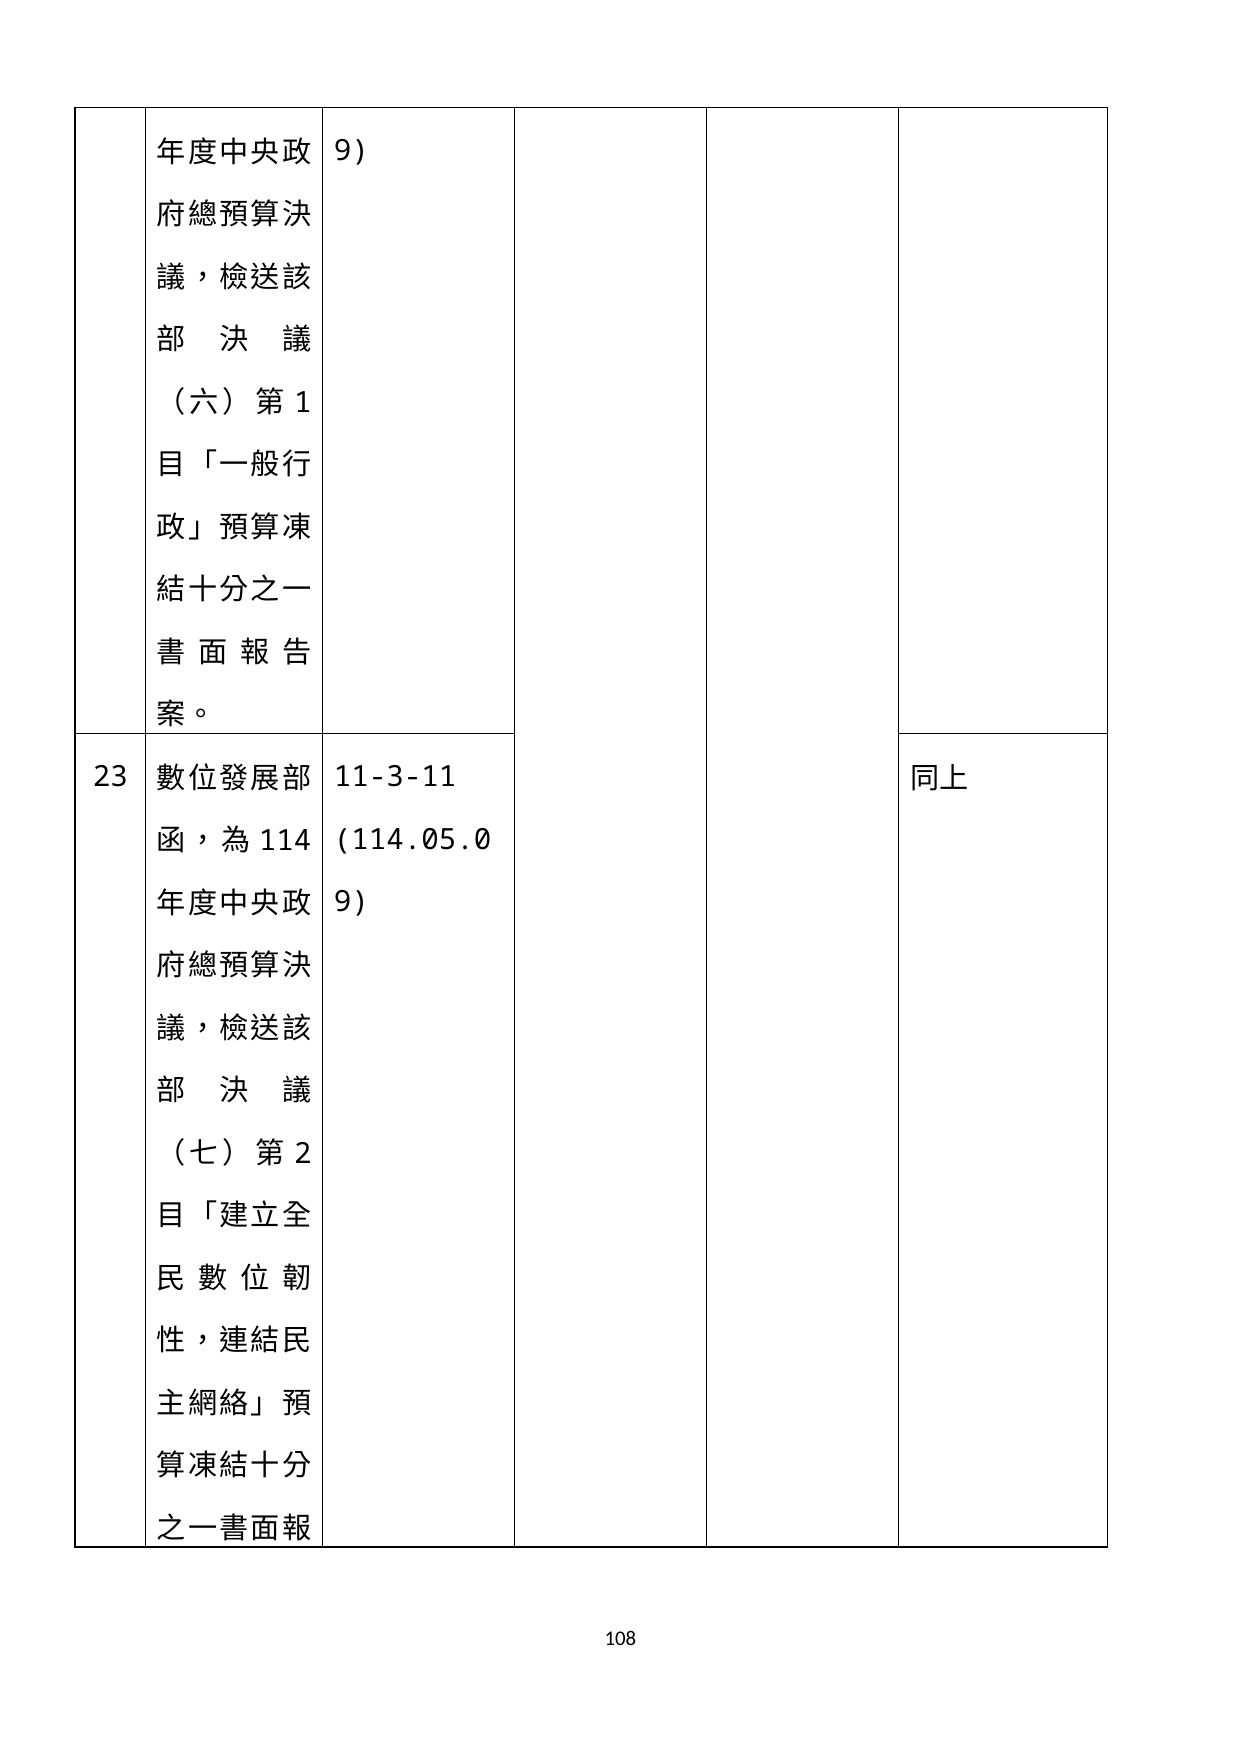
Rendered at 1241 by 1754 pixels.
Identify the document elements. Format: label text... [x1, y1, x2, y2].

table_cell 數位發展部函，為114年度中央政府總預算決議，檢送該部決議（七）第2目「建立全民數位韌性，連結民主網絡」預算凍結十分之一書面報 [146, 734, 322, 1546]
table_cell [707, 108, 898, 1546]
table_cell 9) [323, 108, 514, 733]
table_cell 年度中央政府總預算決議，檢送該部決議（六）第1目「一般行政」預算凍結十分之一書面報告案。 [146, 108, 322, 733]
table_cell [76, 108, 145, 733]
table_cell [515, 108, 706, 1546]
table_cell 同上 [899, 734, 1107, 1546]
table_cell 23 [76, 734, 145, 1546]
table_cell 11-3-11 (114.05.09) [323, 734, 514, 1546]
table_cell [899, 108, 1107, 733]
